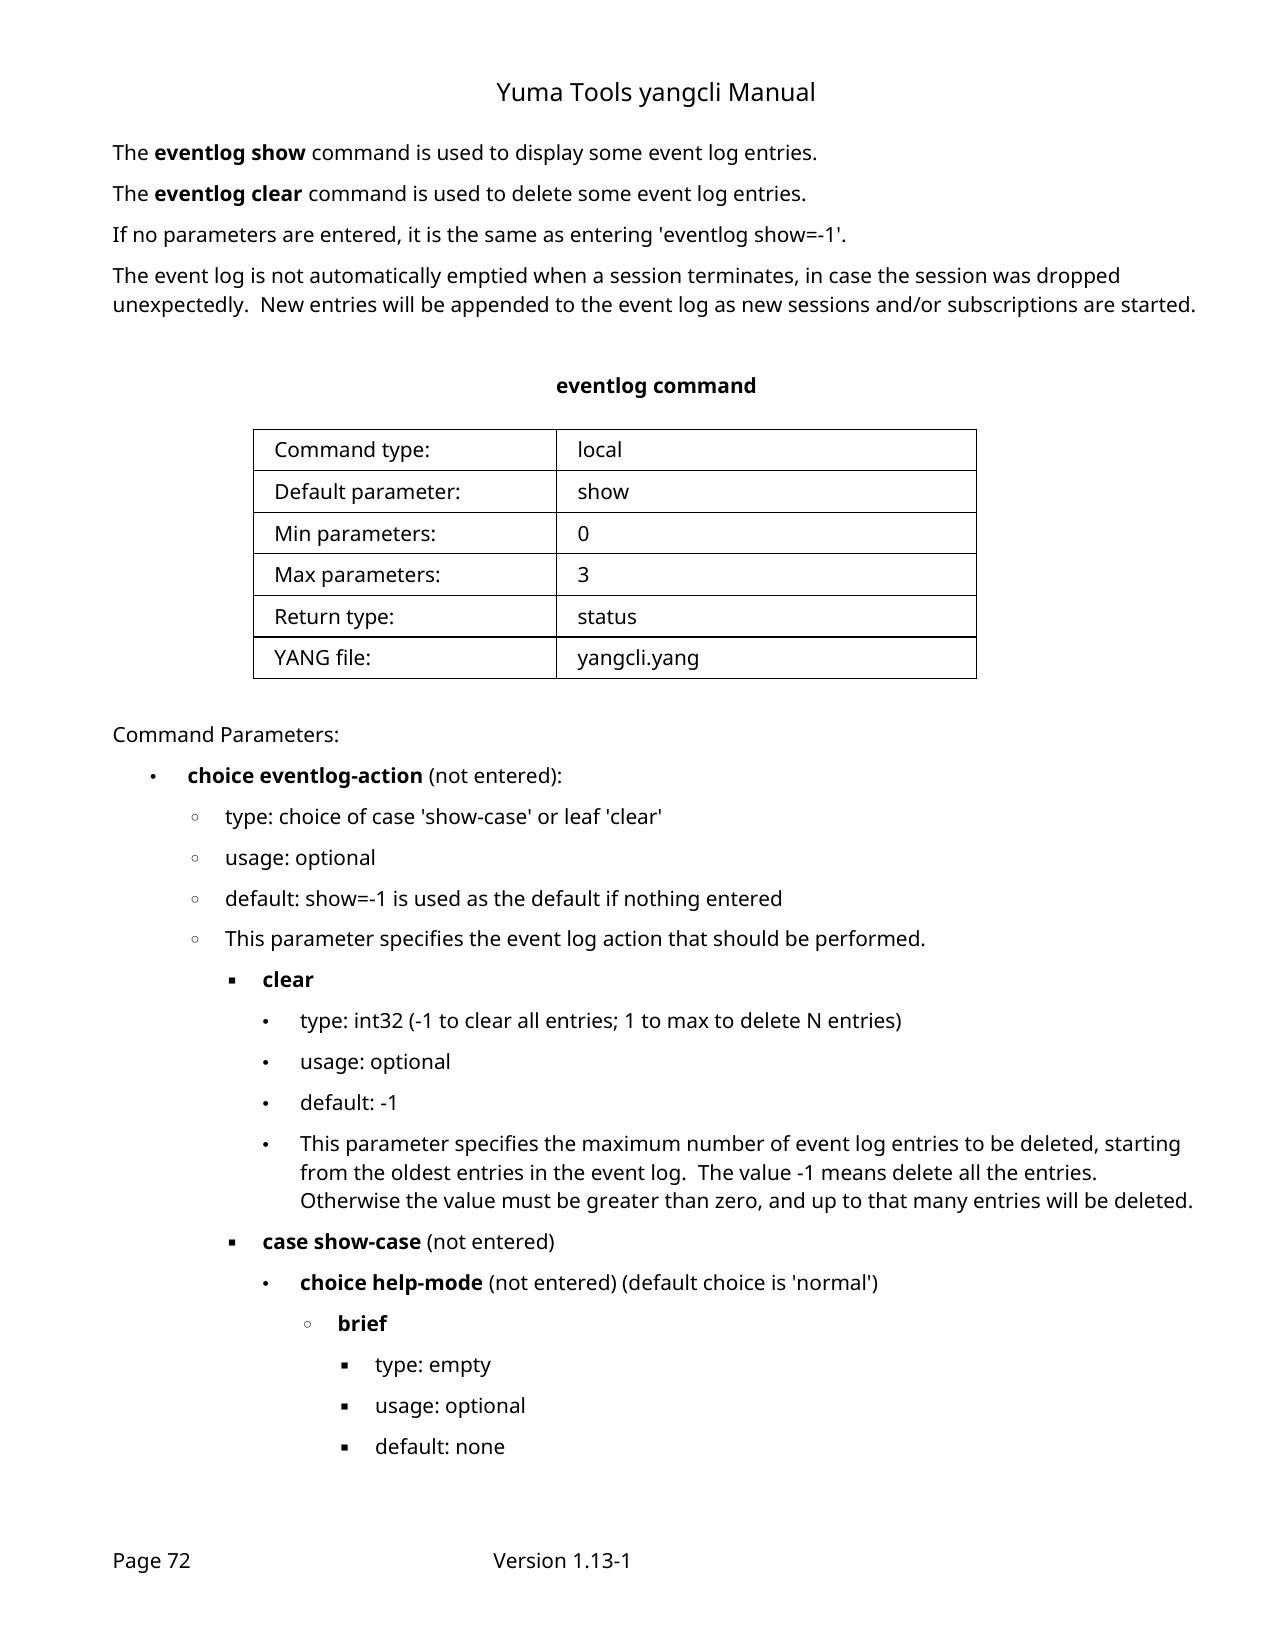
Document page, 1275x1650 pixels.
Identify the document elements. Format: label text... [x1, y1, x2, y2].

table_cell show [557, 471, 976, 512]
table_cell 0 [557, 513, 976, 553]
list This parameter specifies the event log action that should be performed. [187, 924, 1200, 953]
list type: int32 (-1 to clear all entries; 1 to max to delete N entries) [262, 1006, 1200, 1035]
text Command Parameters: [112, 720, 1200, 748]
list default: none [337, 1432, 1200, 1460]
table_cell Max parameters: [254, 554, 556, 595]
subtitle eventlog command [127, 372, 1185, 400]
table_cell YANG file: [254, 638, 556, 678]
table_header Command type: [254, 430, 556, 470]
table_cell Return type: [254, 596, 556, 636]
table_cell status [557, 596, 976, 636]
table_cell Default parameter: [254, 471, 556, 512]
table_cell 3 [557, 554, 976, 595]
list usage: optional [262, 1047, 1200, 1076]
list clear [225, 966, 1200, 994]
table_header local [557, 430, 976, 470]
table_cell Min parameters: [254, 513, 556, 553]
list type: choice of case 'show-case' or leaf 'clear' [187, 802, 1200, 830]
list case show-case (not entered) [225, 1227, 1200, 1256]
list usage: optional [337, 1391, 1200, 1419]
list type: empty [337, 1350, 1200, 1378]
list usage: optional [187, 843, 1200, 871]
text If no parameters are entered, it is the same as entering 'eventlog show=-1'. [112, 220, 1200, 249]
list This parameter specifies the maximum number of event log entries to be deleted, starting from the oldest entries in the event log. The value -1 means delete all the entries. Otherwise the value must be greater than zero, and up to that many entries will be deleted. [262, 1129, 1200, 1214]
text The eventlog clear command is used to delete some event log entries. [112, 179, 1200, 208]
list choice eventlog-action (not entered): [150, 761, 1200, 789]
text The event log is not automatically emptied when a session terminates, in case the session was dropped unexpectedly. New entries will be appended to the event log as new sessions and/or subscriptions are started. [112, 261, 1200, 318]
text The eventlog show command is used to display some event log entries. [112, 138, 1200, 167]
list default: show=-1 is used as the default if nothing entered [187, 884, 1200, 912]
list default: -1 [262, 1088, 1200, 1117]
list brief [300, 1309, 1200, 1337]
table_cell yangcli.yang [557, 638, 976, 678]
list choice help-mode (not entered) (default choice is 'normal') [262, 1268, 1200, 1296]
